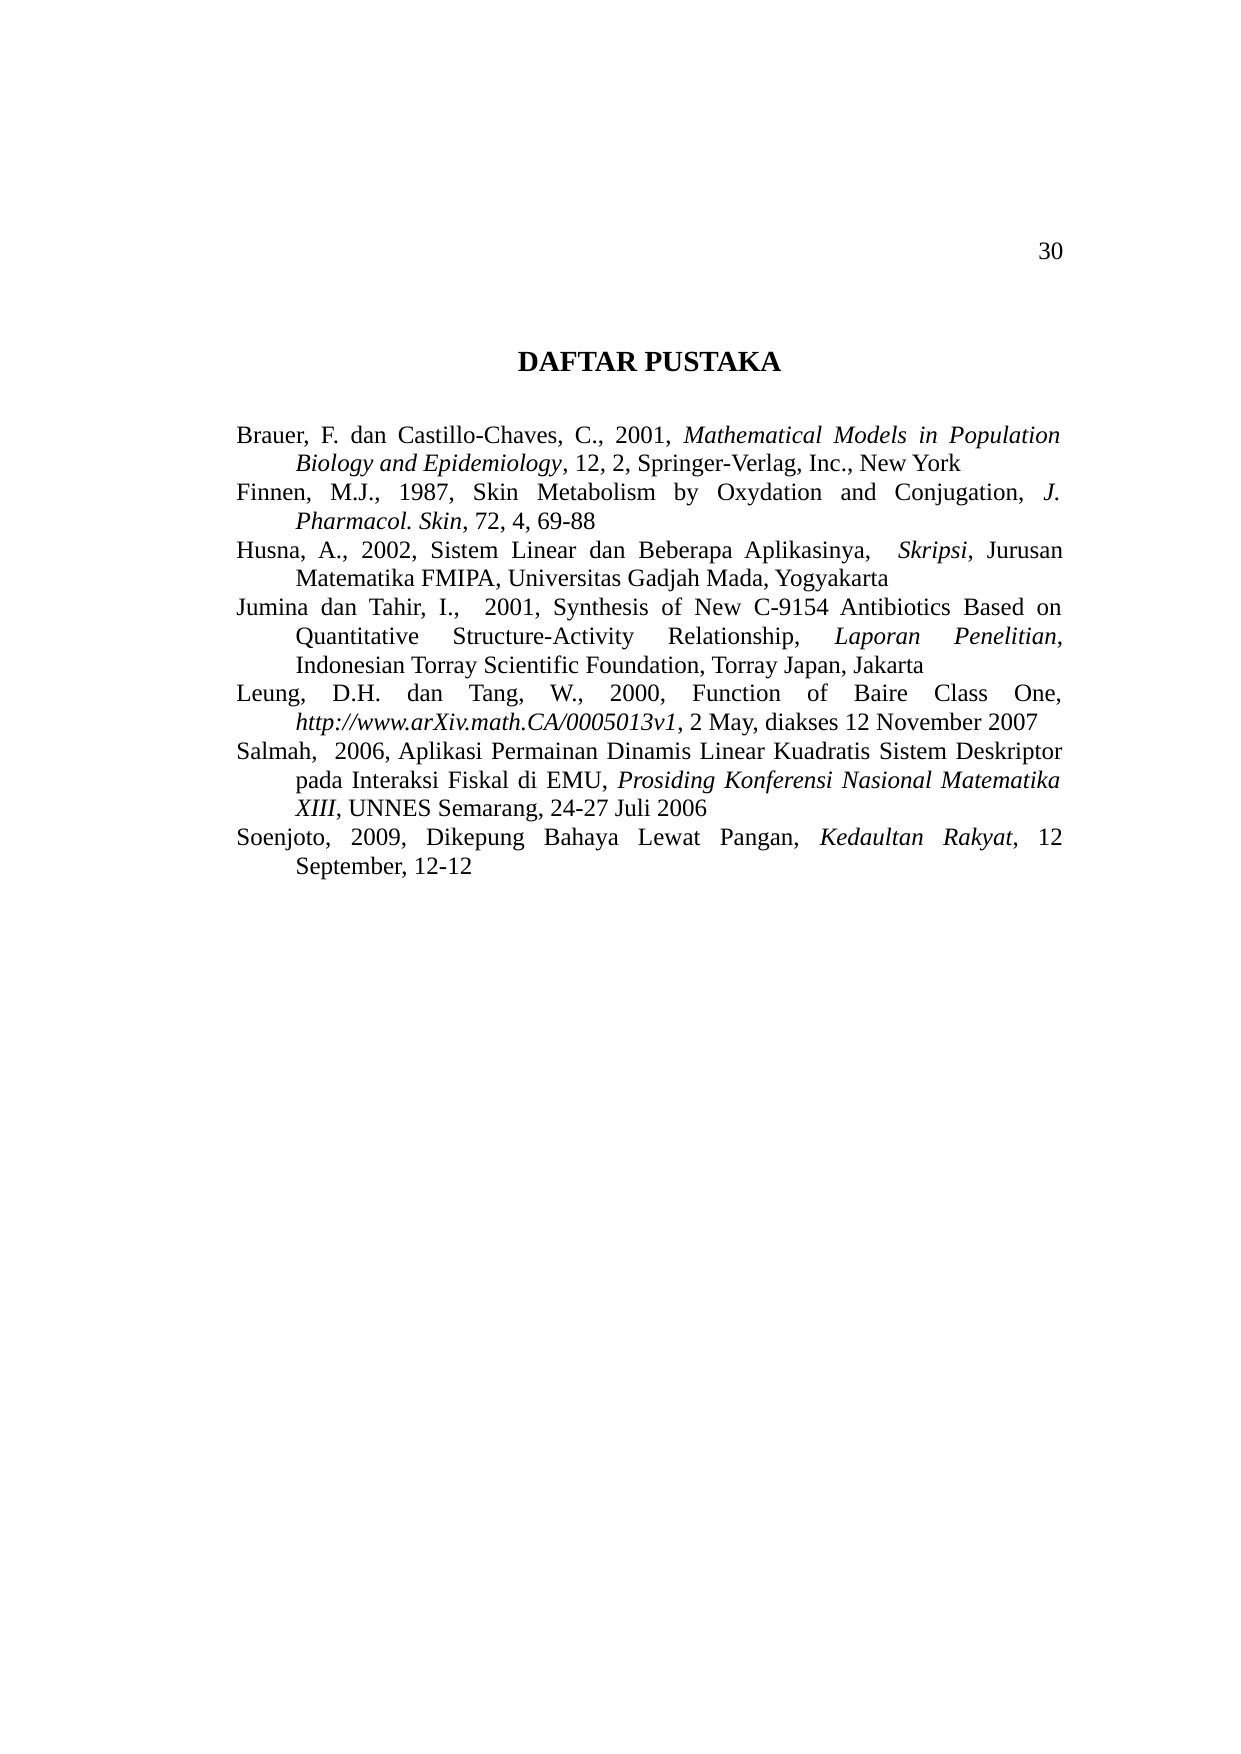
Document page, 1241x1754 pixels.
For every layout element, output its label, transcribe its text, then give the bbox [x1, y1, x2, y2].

subtitle Daftar Pustaka [236, 344, 1063, 378]
text Husna, A., 2002, Sistem Linear dan Beberapa Aplikasinya, Skripsi, Jurusan Matematika FMIPA, Universitas Gadjah Mada, Yogyakarta [236, 535, 1063, 592]
text Salmah, 2006, Aplikasi Permainan Dinamis Linear Kuadratis Sistem Deskriptor pada Interaksi Fiskal di EMU, Prosiding Konferensi Nasional Matematika XIII, UNNES Semarang, 24-27 Juli 2006 [236, 736, 1063, 822]
text Jumina dan Tahir, I., 2001, Synthesis of New C-9154 Antibiotics Based on Quantitative Structure-Activity Relationship, Laporan Penelitian, Indonesian Torray Scientific Foundation, Torray Japan, Jakarta [236, 592, 1063, 678]
text Soenjoto, 2009, Dikepung Bahaya Lewat Pangan, Kedaultan Rakyat, 12 September, 12-12 [236, 822, 1063, 880]
text Finnen, M.J., 1987, Skin Metabolism by Oxydation and Conjugation, J. Pharmacol. Skin, 72, 4, 69-88 [236, 477, 1063, 535]
text Brauer, F. dan Castillo-Chaves, C., 2001, Mathematical Models in Population Biology and Epidemiology, 12, 2, Springer-Verlag, Inc., New York [236, 420, 1063, 477]
text Leung, D.H. dan Tang, W., 2000, Function of Baire Class One, http://www.arXiv.math.CA/0005013v1, 2 May, diakses 12 November 2007 [236, 678, 1063, 736]
